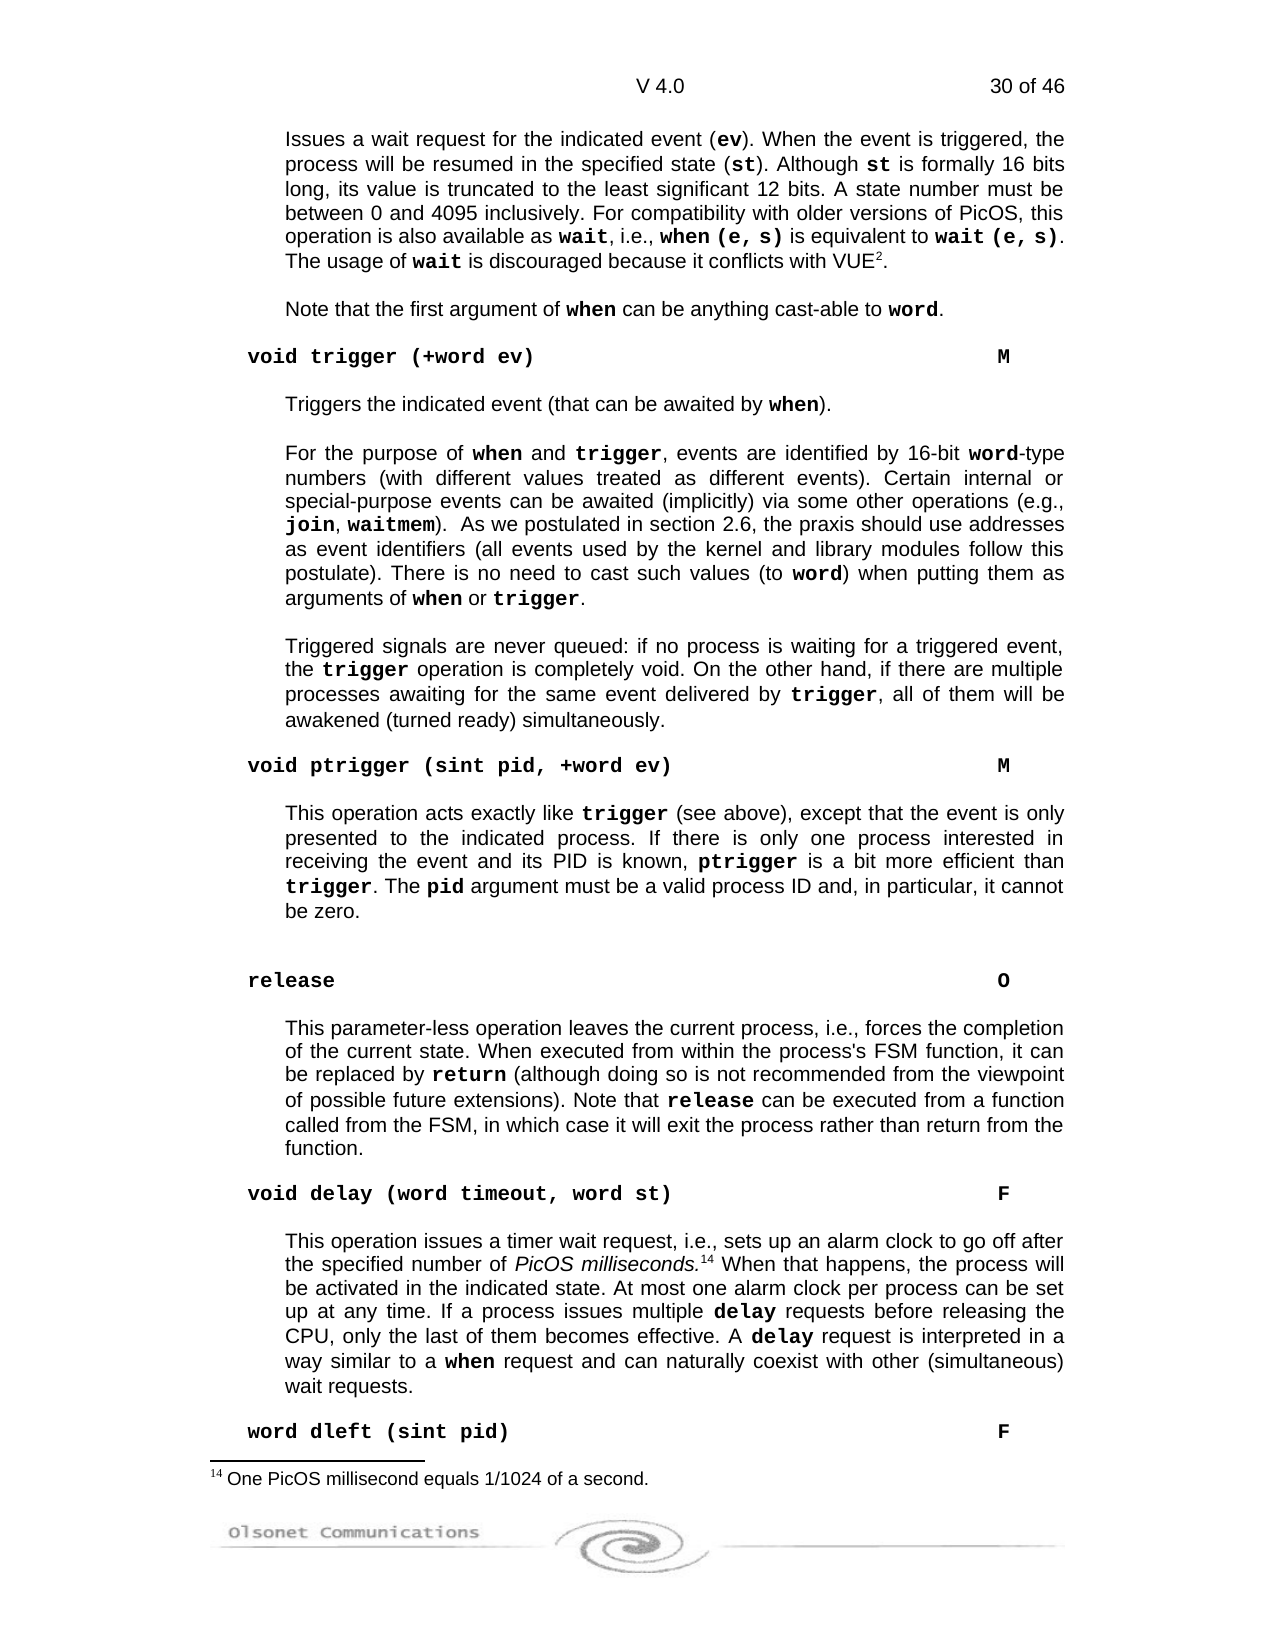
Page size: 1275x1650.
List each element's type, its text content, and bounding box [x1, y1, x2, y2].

text Triggers the indicated event (that can be awaited by when). [285, 393, 1065, 418]
text release O [247, 970, 1065, 993]
text Note that the first argument of when can be anything cast-able to word. [285, 298, 1065, 323]
text This operation acts exactly like trigger (see above), except that the event is only presented to the indicated process. If there is only one process interested in receiving the event and its PID is known, ptrigger is a bit more efficient than trigger. The pid argument must be a valid process ID and, in particular, it cannot be zero. [285, 801, 1065, 923]
text This operation issues a timer wait request, i.e., sets up an alarm clock to go off after the specified number of PicOS milliseconds. When that happens, the process will be activated in the indicated state. At most one alarm clock per process can be set up at any time. If a process issues multiple delay requests before releasing the CPU, only the last of them becomes effective. A delay request is interpreted in a way similar to a when request and can naturally coexist with other (simultaneous) wait requests. [285, 1230, 1065, 1398]
text Issues a wait request for the indicated event (ev). When the event is triggered, the process will be resumed in the specified state (st). Although st is formally 16 bits long, its value is truncated to the least significant 12 bits. A state number must be between 0 and 4095 inclusively. For compatibility with older versions of PicOS, this operation is also available as wait, i.e., when (e, s) is equivalent to wait (e, s). The usage of wait is discouraged because it conflicts with VUE2. [285, 128, 1065, 274]
text void delay (word timeout, word st) F [247, 1183, 1065, 1207]
text void ptrigger (sint pid, +word ev) M [247, 754, 1065, 778]
text This parameter-less operation leaves the current process, i.e., forces the completion of the current state. When executed from within the process's FSM function, it can be replaced by return (although doing so is not recommended from the viewpoint of possible future extensions). Note that release can be executed from a function called from the FSM, in which case it will exit the process rather than return from the function. [285, 1017, 1065, 1160]
text One PicOS millisecond equals 1/1024 of a second. [210, 1467, 1065, 1490]
text For the purpose of when and trigger, events are identified by 16-bit word-type numbers (with different values treated as different events). Certain internal or special-purpose events can be awaited (implicitly) via some other operations (e.g., join, waitmem). As we postulated in section 2.6, the praxis should use addresses as event identifiers (all events used by the kernel and library modules follow this postulate). There is no need to cast such values (to word) when putting them as arguments of when or trigger. [285, 441, 1065, 611]
text void trigger (+word ev) M [247, 346, 1065, 370]
picture [210, 1504, 1065, 1596]
text word dleft (sint pid) F [247, 1421, 1065, 1445]
text Triggered signals are never queued: if no process is waiting for a triggered event, the trigger operation is completely void. On the other hand, if there are multiple processes awaiting for the same event delivered by trigger, all of them will be awakened (turned ready) simultaneously. [285, 635, 1065, 731]
